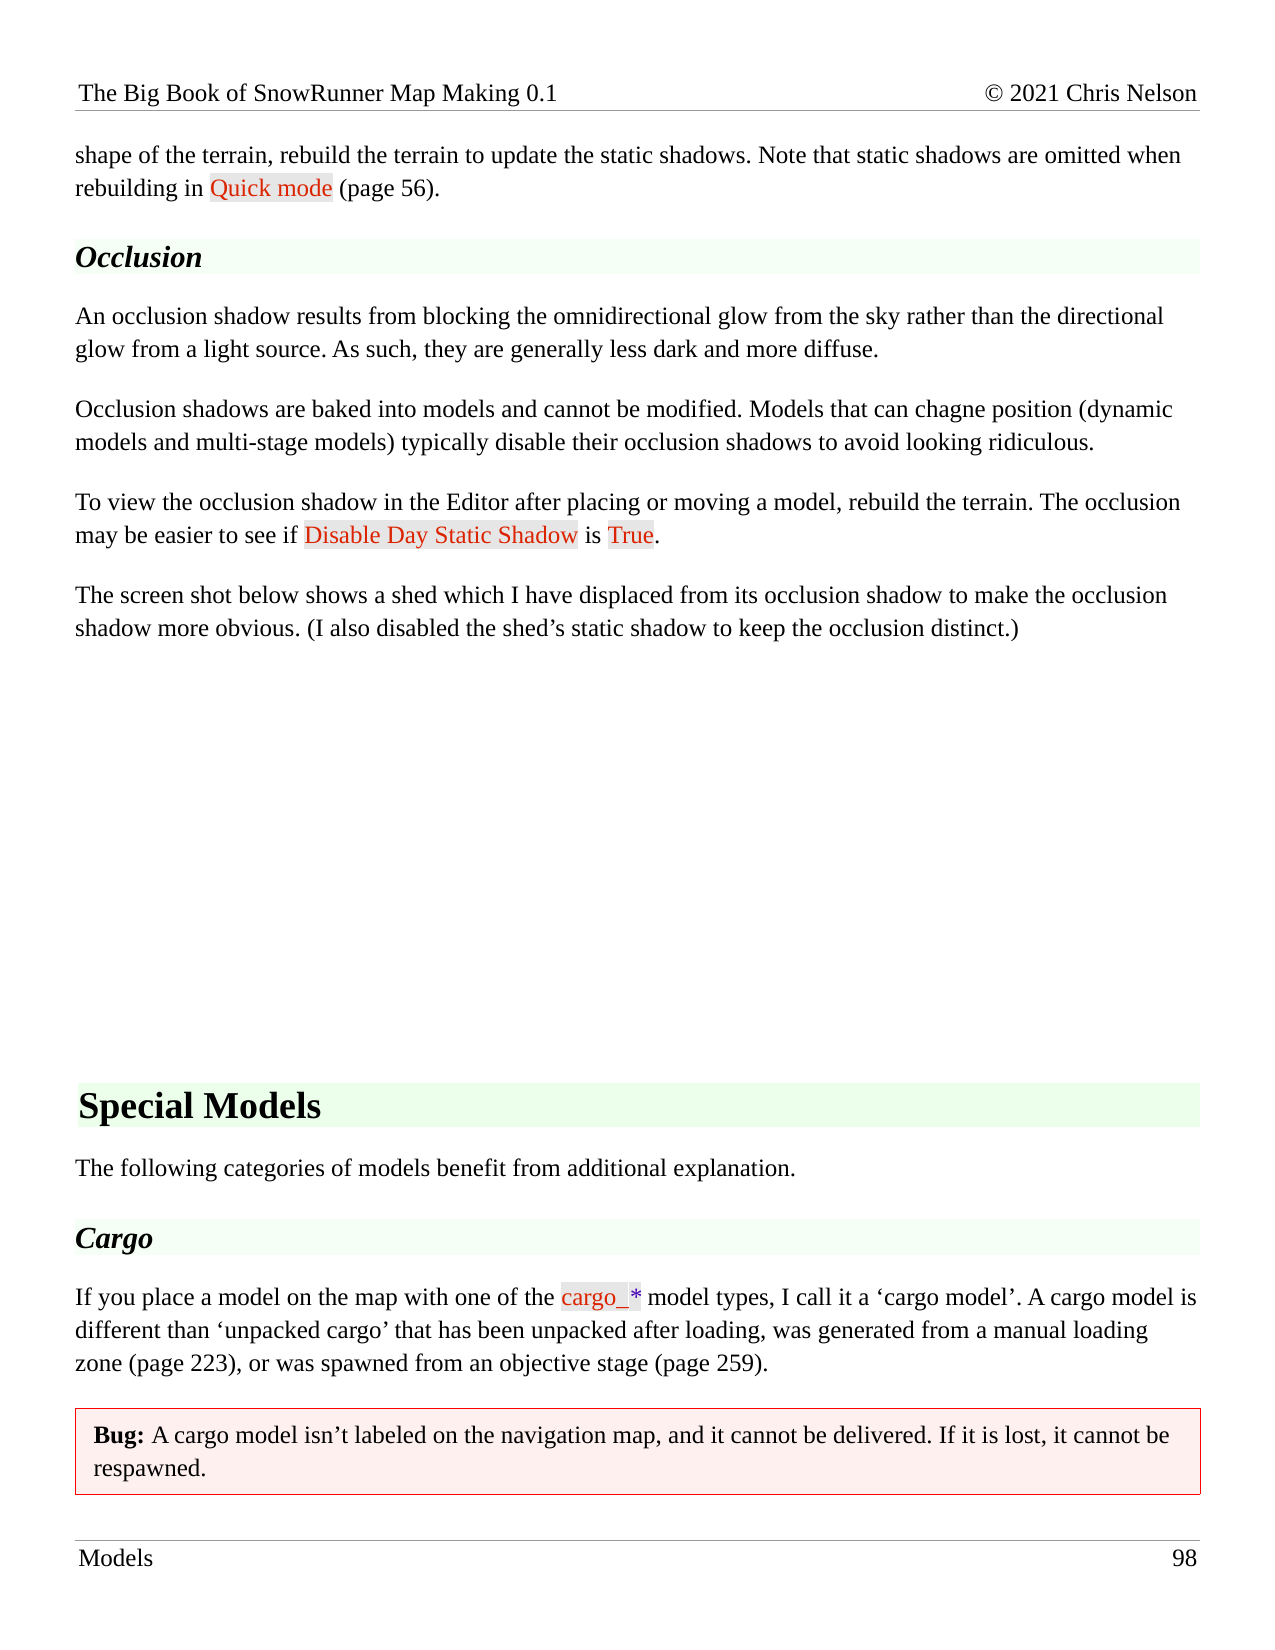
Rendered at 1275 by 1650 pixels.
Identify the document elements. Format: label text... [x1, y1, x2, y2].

subtitle Occlusion [75, 239, 1200, 274]
list A cargo model isn’t labeled on the navigation map, and it cannot be delivered. If it is lost, it cannot be respawned. [76, 1409, 1200, 1494]
text The following categories of models benefit from additional explanation. [75, 1153, 1200, 1182]
subtitle Cargo [75, 1219, 1200, 1255]
text The screen shot below shows a shed which I have displaced from its occlusion shadow to make the occlusion shadow more obvious. (I also disabled the shed’s static shadow to keep the occlusion distinct.) [75, 580, 1200, 642]
text Occlusion shadows are baked into models and cannot be modified. Models that can chagne position (dynamic models and multi-stage models) typically disable their occlusion shadows to avoid looking ridiculous. [75, 394, 1200, 456]
text An occlusion shadow results from blocking the omnidirectional glow from the sky rather than the directional glow from a light source. As such, they are generally less dark and more diffuse. [75, 301, 1200, 363]
text To view the occlusion shadow in the Editor after placing or moving a model, rebuild the terrain. The occlusion may be easier to see if Disable Day Static Shadow is True. [75, 487, 1200, 549]
text If you place a model on the map with one of the cargo_* model types, I call it a ‘cargo model’. A cargo model is different than ‘unpacked cargo’ that has been unpacked after loading, was generated from a manual loading zone (page 223), or was spawned from an objective stage (page 259). [75, 1282, 1200, 1377]
text shape of the terrain, rebuild the terrain to update the static shadows. Note that static shadows are omitted when rebuilding in Quick mode (page 56). [75, 140, 1200, 202]
subtitle Special Models [78, 1083, 1200, 1127]
